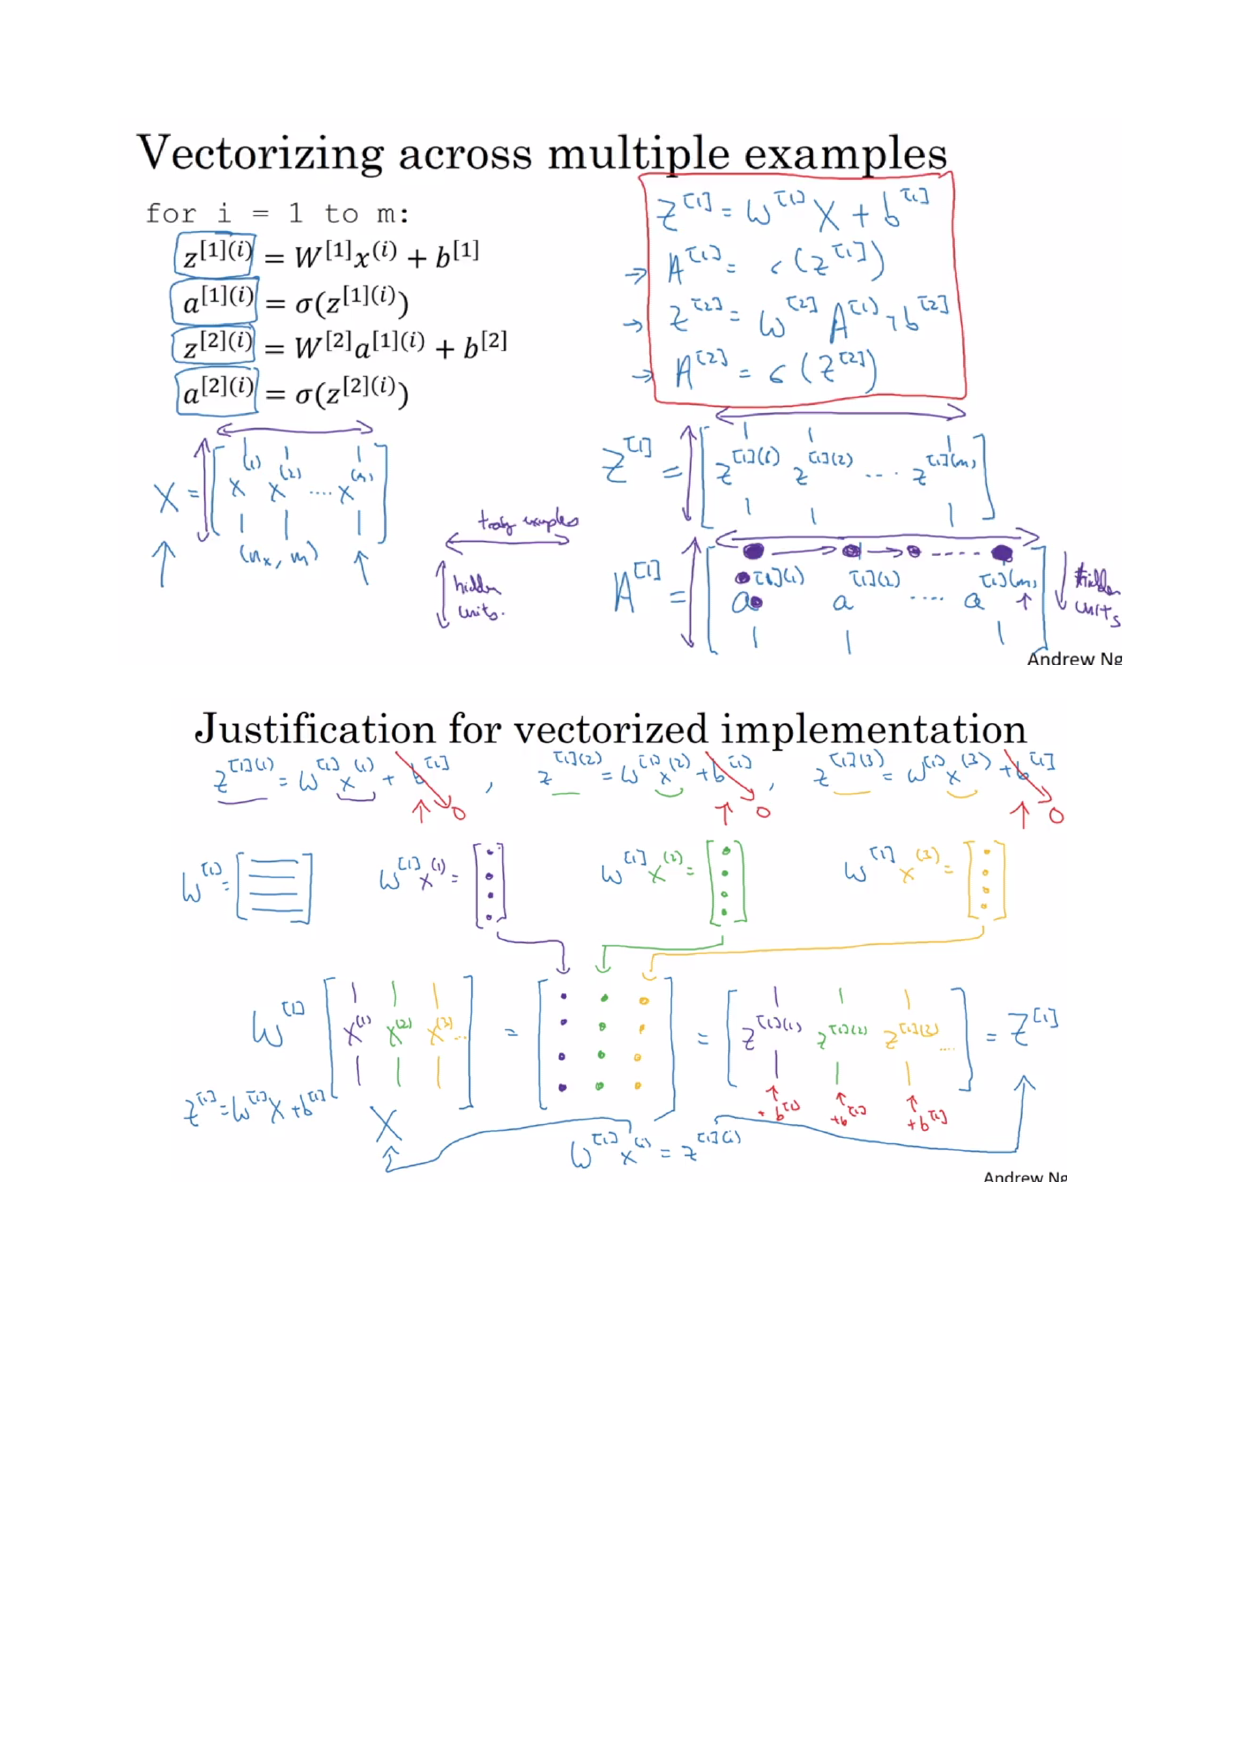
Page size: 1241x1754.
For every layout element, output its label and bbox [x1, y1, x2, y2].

picture [118, 118, 1123, 665]
picture [171, 698, 1067, 1182]
